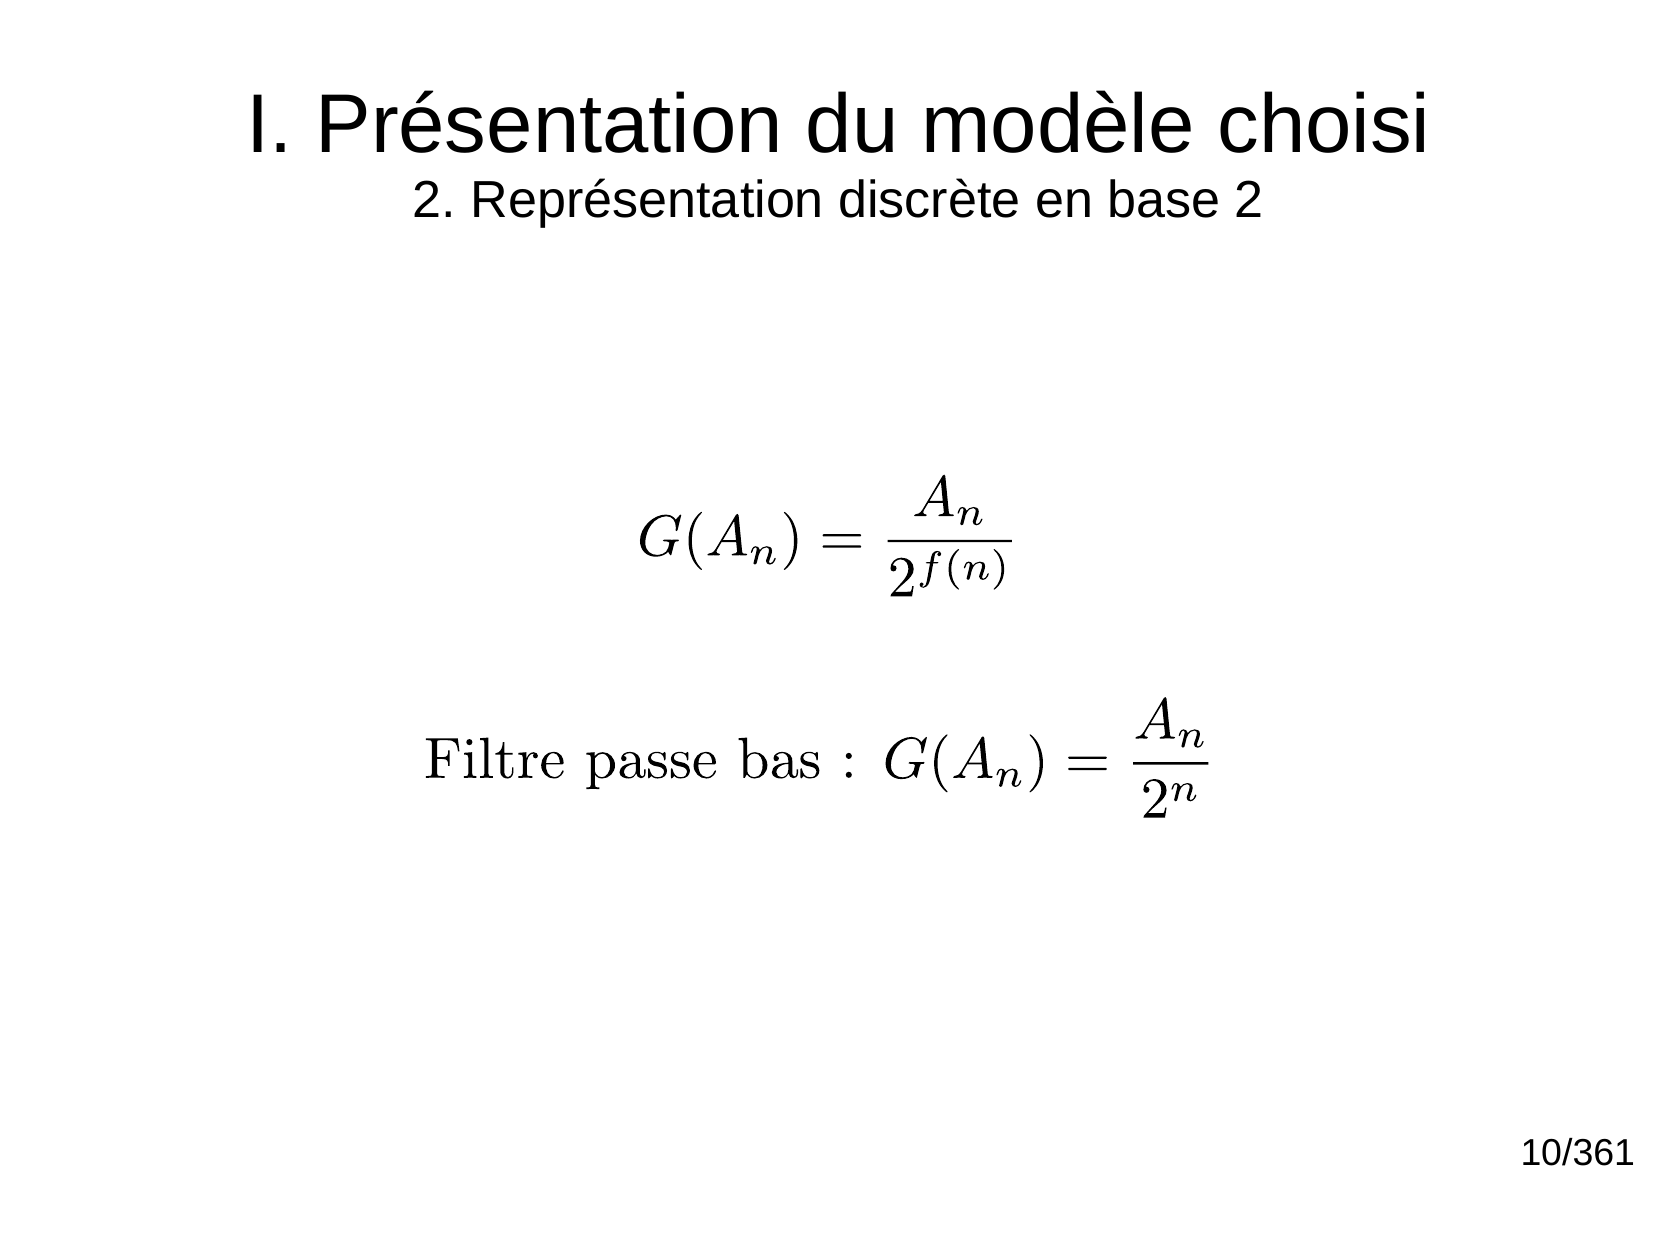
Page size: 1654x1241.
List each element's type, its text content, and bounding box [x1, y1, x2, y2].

picture [423, 694, 1211, 820]
text_box <number>/361 [1505, 1124, 1654, 1182]
picture [637, 472, 1014, 599]
title I. Présentation du modèle choisi 2. Représentation discrète en base 2 [82, 49, 1595, 257]
